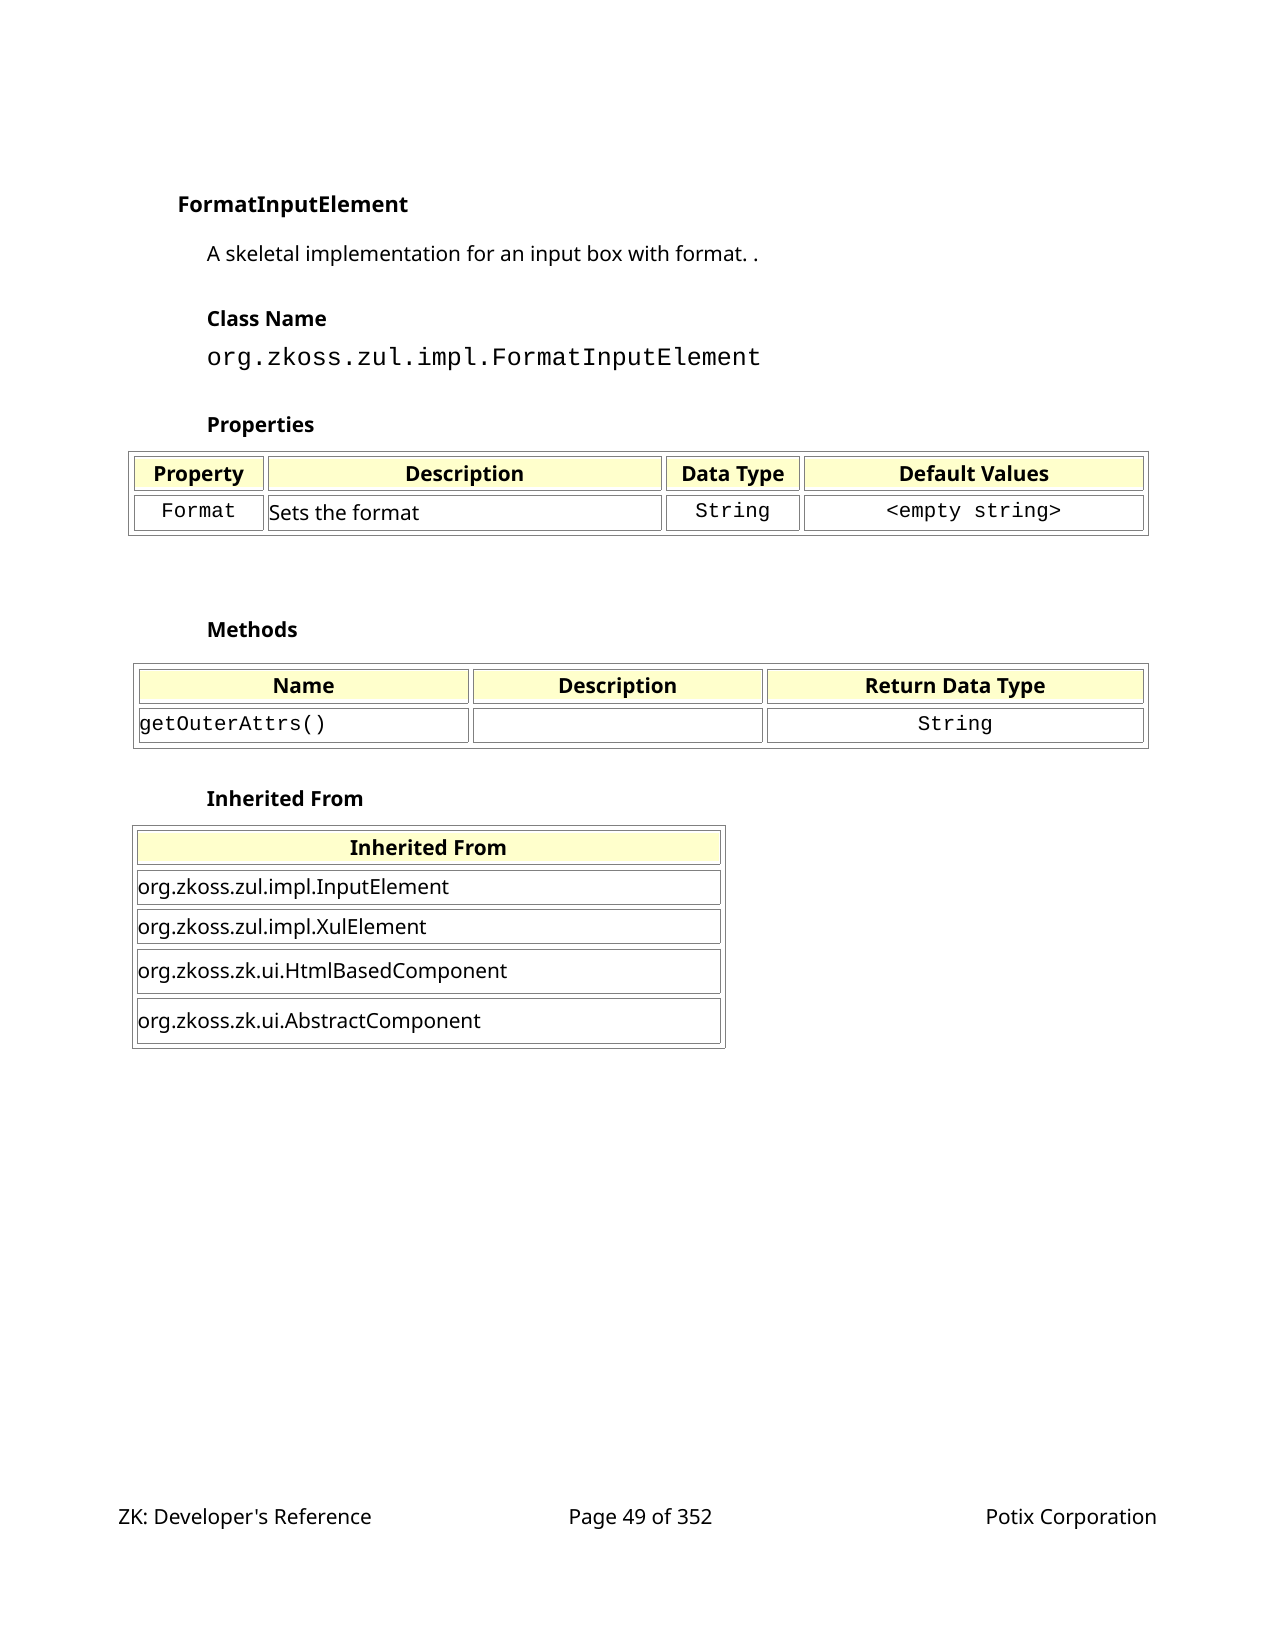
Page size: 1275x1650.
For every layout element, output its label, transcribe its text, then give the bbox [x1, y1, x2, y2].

subtitle Properties [207, 410, 1157, 438]
subtitle FormatInputElement [177, 189, 1157, 219]
table_header Data Type [664, 452, 802, 490]
table_cell String [664, 490, 802, 529]
table_cell getOuterAttrs() [136, 703, 471, 742]
text org.zkoss.zul.impl.FormatInputElement [207, 345, 1157, 373]
table_cell [471, 703, 764, 742]
table_cell Format [131, 490, 266, 529]
table_cell org.zkoss.zk.ui.AbstractComponent [134, 993, 722, 1043]
subtitle Class Name [207, 304, 1157, 333]
table_cell org.zkoss.zul.impl.InputElement [134, 864, 722, 904]
table_cell [474, 709, 762, 742]
table_cell org.zkoss.zul.impl.XulElement [134, 904, 722, 943]
table_header Property [131, 452, 266, 490]
table_cell org.zkoss.zk.ui.HtmlBasedComponent [134, 943, 722, 993]
subtitle Methods [207, 615, 1157, 643]
text A skeletal implementation for an input box with format. . [207, 239, 1157, 268]
table_header Name [136, 664, 471, 702]
table_header Default Values [802, 452, 1146, 490]
table_cell <empty string> [802, 490, 1146, 529]
table_header Inherited From [134, 826, 722, 864]
table_header Return Data Type [764, 664, 1146, 702]
table_header Description [471, 664, 764, 702]
table_header Description [266, 452, 664, 490]
table_cell String [764, 703, 1146, 742]
table_cell Sets the format [266, 490, 664, 529]
subtitle Inherited From [207, 784, 1157, 812]
